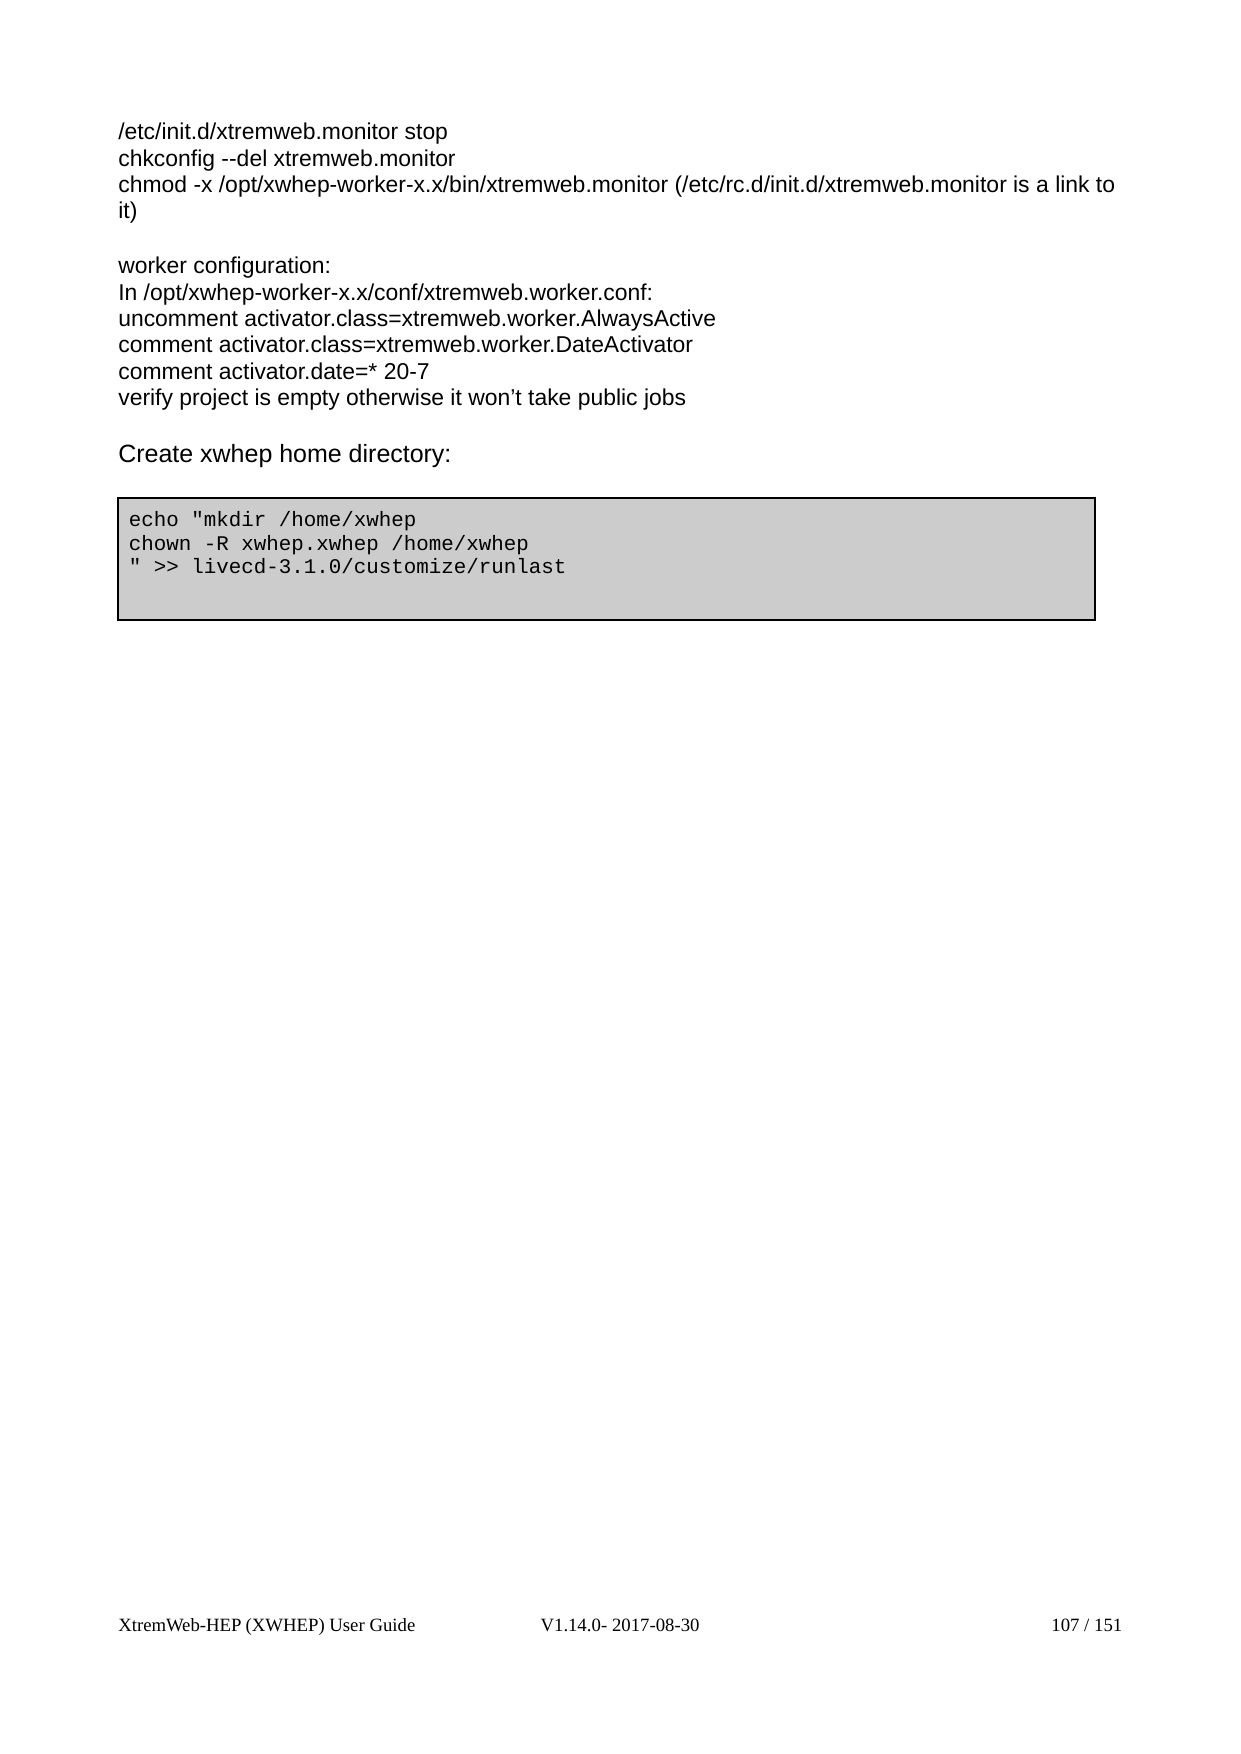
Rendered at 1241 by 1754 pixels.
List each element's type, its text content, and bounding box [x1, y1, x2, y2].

text worker configuration: In /opt/xwhep-worker-x.x/conf/xtremweb.worker.conf: uncomment activator.class=xtremweb.worker.AlwaysActive comment activator.class=xtremweb.worker.DateActivator comment activator.date=* 20-7 verify project is empty otherwise it won’t take public jobs [118, 252, 1122, 410]
text /etc/init.d/xtremweb.monitor stop chkconfig --del xtremweb.monitor chmod -x /opt/xwhep-worker-x.x/bin/xtremweb.monitor (/etc/rc.d/init.d/xtremweb.monitor is a link to it) [118, 118, 1122, 223]
text Create xwhep home directory: [118, 439, 1122, 468]
table_header echo "mkdir /home/xwhep chown -R xwhep.xwhep /home/xwhep " >> livecd-3.1.0/customize/runlast [119, 499, 1094, 619]
